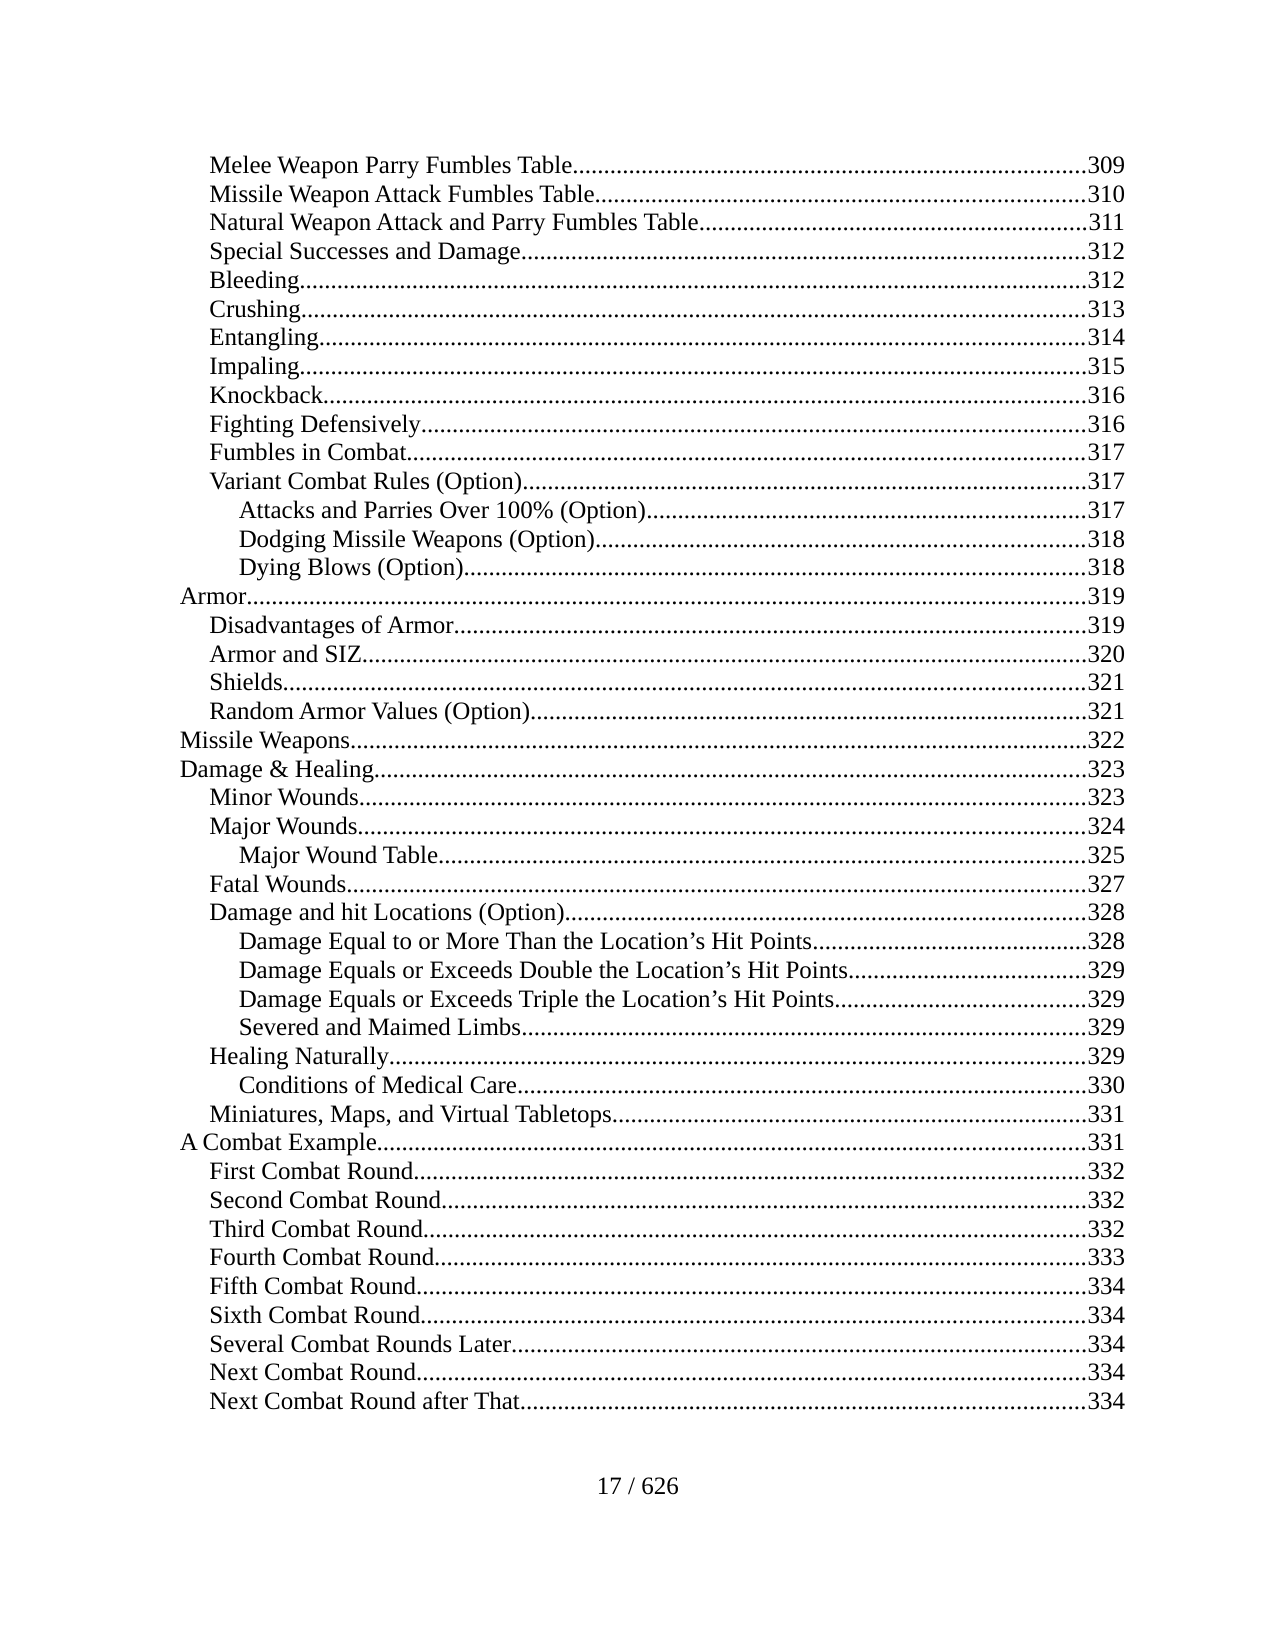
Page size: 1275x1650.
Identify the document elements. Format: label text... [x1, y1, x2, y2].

text Minor Wounds 323 [209, 782, 1125, 811]
text Knockback 316 [209, 380, 1125, 409]
text Attacks and Parries Over 100% (Option) 317 [238, 495, 1125, 524]
text Natural Weapon Attack and Parry Fumbles Table 311 [209, 207, 1125, 236]
text Random Armor Values (Option) 321 [209, 696, 1125, 725]
text Variant Combat Rules (Option) 317 [209, 466, 1125, 495]
text Next Combat Round 334 [209, 1357, 1125, 1386]
text Damage Equals or Exceeds Double the Location’s Hit Points 329 [238, 955, 1125, 984]
text Damage Equals or Exceeds Triple the Location’s Hit Points 329 [238, 984, 1125, 1012]
text Severed and Maimed Limbs 329 [238, 1012, 1125, 1041]
text Miniatures, Maps, and Virtual Tabletops 331 [209, 1099, 1125, 1127]
text First Combat Round 332 [209, 1156, 1125, 1185]
text Missile Weapon Attack Fumbles Table 310 [209, 179, 1125, 207]
text Fatal Wounds 327 [209, 869, 1125, 897]
text Fifth Combat Round 334 [209, 1271, 1125, 1300]
text Fumbles in Combat 317 [209, 437, 1125, 466]
text A Combat Example 331 [179, 1127, 1125, 1156]
text Missile Weapons 322 [179, 725, 1125, 754]
text Third Combat Round 332 [209, 1214, 1125, 1242]
text Dodging Missile Weapons (Option) 318 [238, 524, 1125, 552]
text Bleeding 312 [209, 265, 1125, 294]
text Dying Blows (Option) 318 [238, 552, 1125, 581]
text Major Wounds 324 [209, 811, 1125, 840]
text Disadvantages of Armor 319 [209, 610, 1125, 639]
text Healing Naturally 329 [209, 1041, 1125, 1070]
text Several Combat Rounds Later 334 [209, 1329, 1125, 1357]
text Armor and SIZ 320 [209, 639, 1125, 667]
text Melee Weapon Parry Fumbles Table 309 [209, 150, 1125, 179]
text Second Combat Round 332 [209, 1185, 1125, 1214]
text Major Wound Table 325 [238, 840, 1125, 869]
text Damage and hit Locations (Option) 328 [209, 897, 1125, 926]
text Damage & Healing 323 [179, 754, 1125, 782]
text Shields 321 [209, 667, 1125, 696]
text Fighting Defensively 316 [209, 409, 1125, 437]
text Fourth Combat Round 333 [209, 1242, 1125, 1271]
text Impaling 315 [209, 351, 1125, 380]
text Entangling 314 [209, 322, 1125, 351]
text Conditions of Medical Care 330 [238, 1070, 1125, 1099]
text Next Combat Round after That 334 [209, 1386, 1125, 1415]
text Damage Equal to or More Than the Location’s Hit Points 328 [238, 926, 1125, 955]
text Crushing 313 [209, 294, 1125, 322]
text Sixth Combat Round 334 [209, 1300, 1125, 1329]
text Armor 319 [179, 581, 1125, 610]
text Special Successes and Damage 312 [209, 236, 1125, 265]
